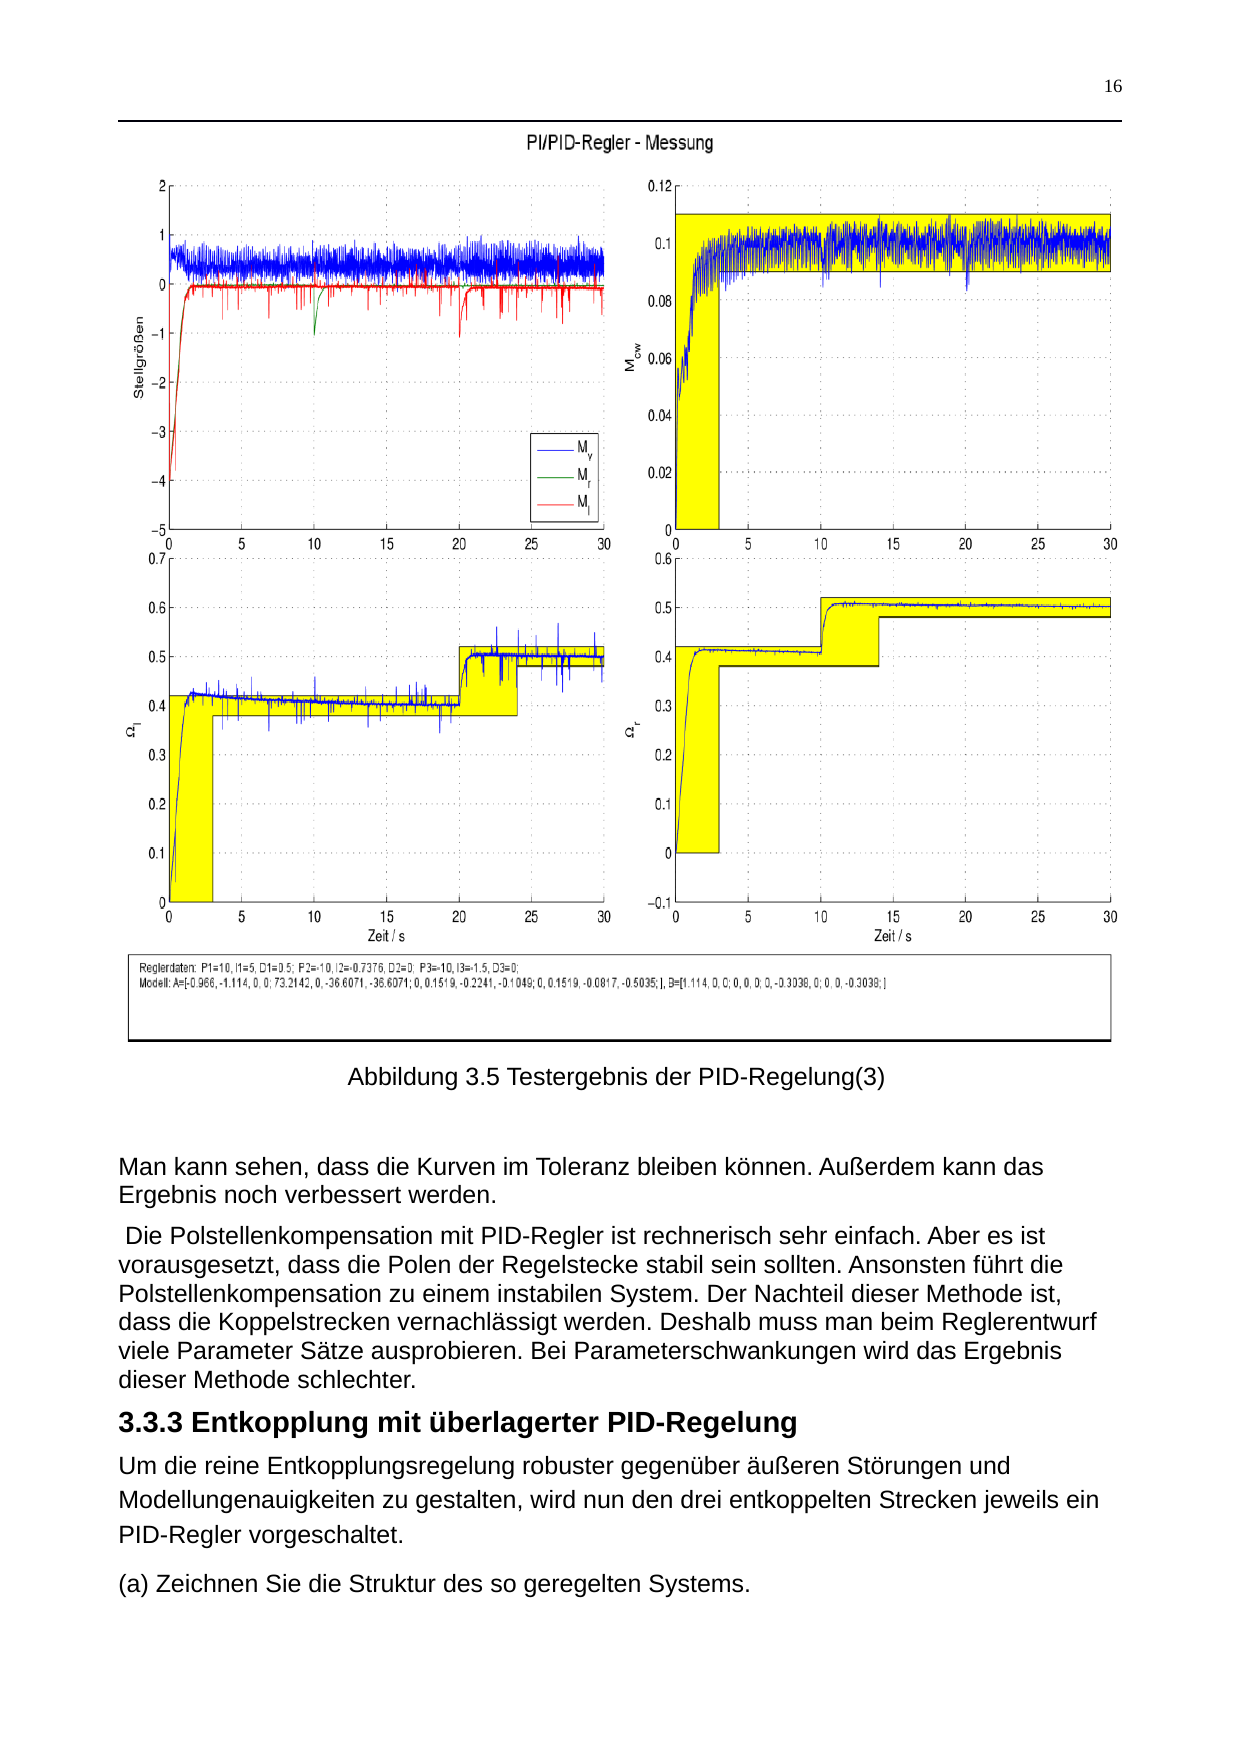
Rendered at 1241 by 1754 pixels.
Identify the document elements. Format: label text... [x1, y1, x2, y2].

text Um die reine Entkopplungsregelung robuster gegenüber äußeren Störungen und Modellungenauigkeiten zu gestalten, wird nun den drei entkoppelten Strecken jeweils ein PID-Regler vorgeschaltet. [118, 1451, 1122, 1549]
title 3.3.3 Entkopplung mit überlagerter PID-Regelung [118, 1406, 1122, 1439]
text Abbildung 3.5 Testergebnis der PID-Regelung(3) [118, 1062, 1122, 1091]
title Man kann sehen, dass die Kurven im Toleranz bleiben können. Außerdem kann das Ergebnis noch verbessert werden. [118, 1152, 1122, 1209]
text (a) Zeichnen Sie die Struktur des so geregelten Systems. [118, 1569, 1122, 1598]
title Die Polstellenkompensation mit PID-Regler ist rechnerisch sehr einfach. Aber es ist vorausgesetzt, dass die Polen der Regelstecke stabil sein sollten. Ansonsten führt die Polstellenkompensation zu einem instabilen System. Der Nachteil dieser Methode ist, dass die Koppelstrecken vernachlässigt werden. Deshalb muss man beim Reglerentwurf viele Parameter Sätze ausprobieren. Bei Parameterschwankungen wird das Ergebnis dieser Methode schlechter. [118, 1221, 1122, 1393]
picture [118, 122, 1122, 1042]
